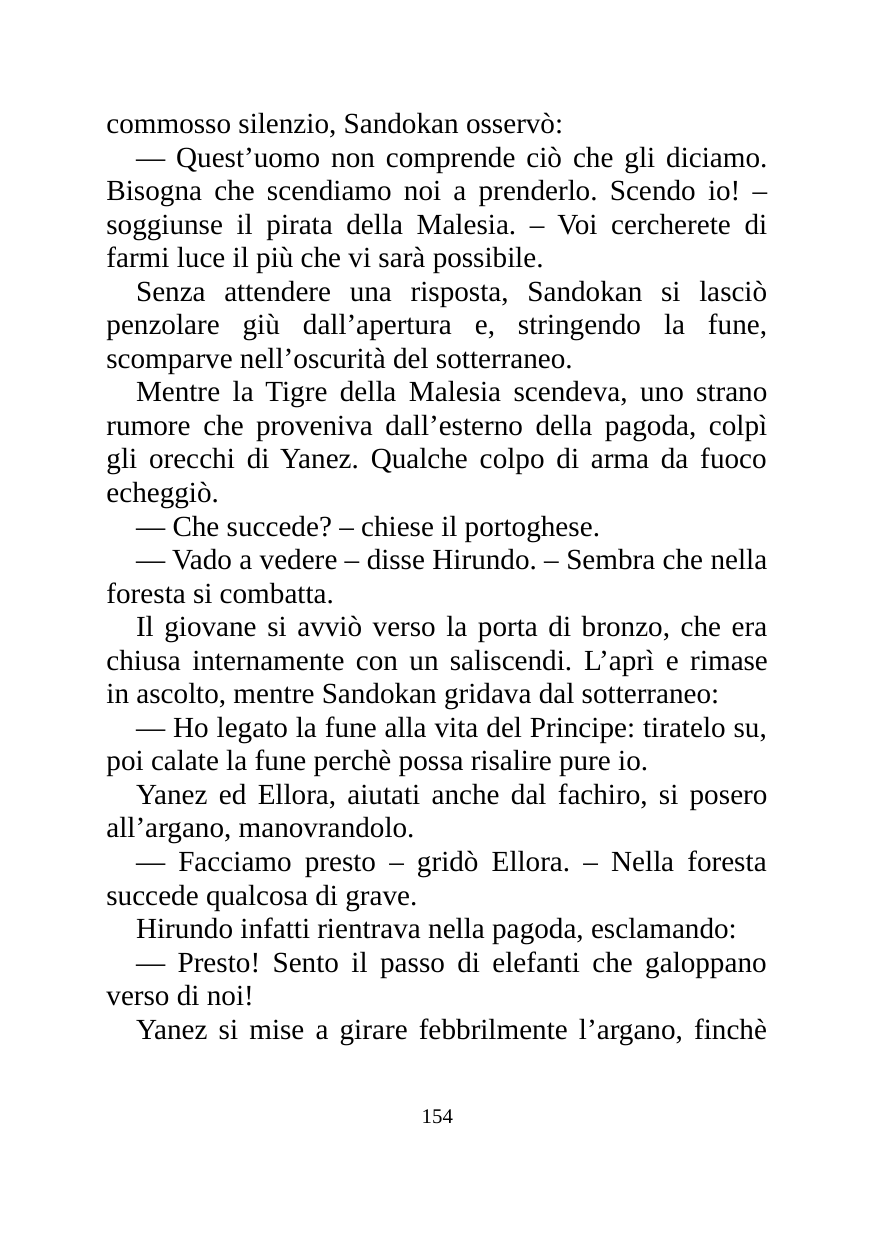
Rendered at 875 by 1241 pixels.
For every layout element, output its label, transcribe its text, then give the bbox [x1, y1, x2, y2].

text Il giovane si avviò verso la porta di bronzo, che era chiusa internamente con un saliscendi. L’aprì e rimase in ascolto, mentre Sandokan gridava dal sotterraneo: [106, 609, 768, 710]
text — Che succede? – chiese il portoghese. [106, 509, 768, 542]
text — Facciamo presto – gridò Ellora. – Nella foresta succede qualcosa di grave. [106, 844, 768, 911]
text — Presto! Sento il passo di elefanti che galoppano verso di noi! [106, 945, 768, 1012]
text Mentre la Tigre della Malesia scendeva, uno strano rumore che proveniva dall’esterno della pagoda, colpì gli orecchi di Yanez. Qualche colpo di arma da fuoco echeggiò. [106, 374, 768, 509]
text Hirundo infatti rientrava nella pagoda, esclamando: [106, 911, 768, 945]
text Senza attendere una risposta, Sandokan si lasciò penzolare giù dall’apertura e, stringendo la fune, scomparve nell’oscurità del sotterraneo. [106, 274, 768, 374]
text Yanez si mise a girare febbrilmente l’argano, finchè [106, 1012, 768, 1045]
text — Ho legato la fune alla vita del Principe: tiratelo su, poi calate la fune perchè possa risalire pure io. [106, 710, 768, 777]
text Yanez ed Ellora, aiutati anche dal fachiro, si posero all’argano, manovrandolo. [106, 777, 768, 844]
text commosso silenzio, Sandokan osservò: [106, 106, 768, 140]
text — Vado a vedere – disse Hirundo. – Sembra che nella foresta si combatta. [106, 542, 768, 609]
text — Quest’uomo non comprende ciò che gli diciamo. Bisogna che scendiamo noi a prenderlo. Scendo io! – soggiunse il pirata della Malesia. – Voi cercherete di farmi luce il più che vi sarà possibile. [106, 140, 768, 274]
